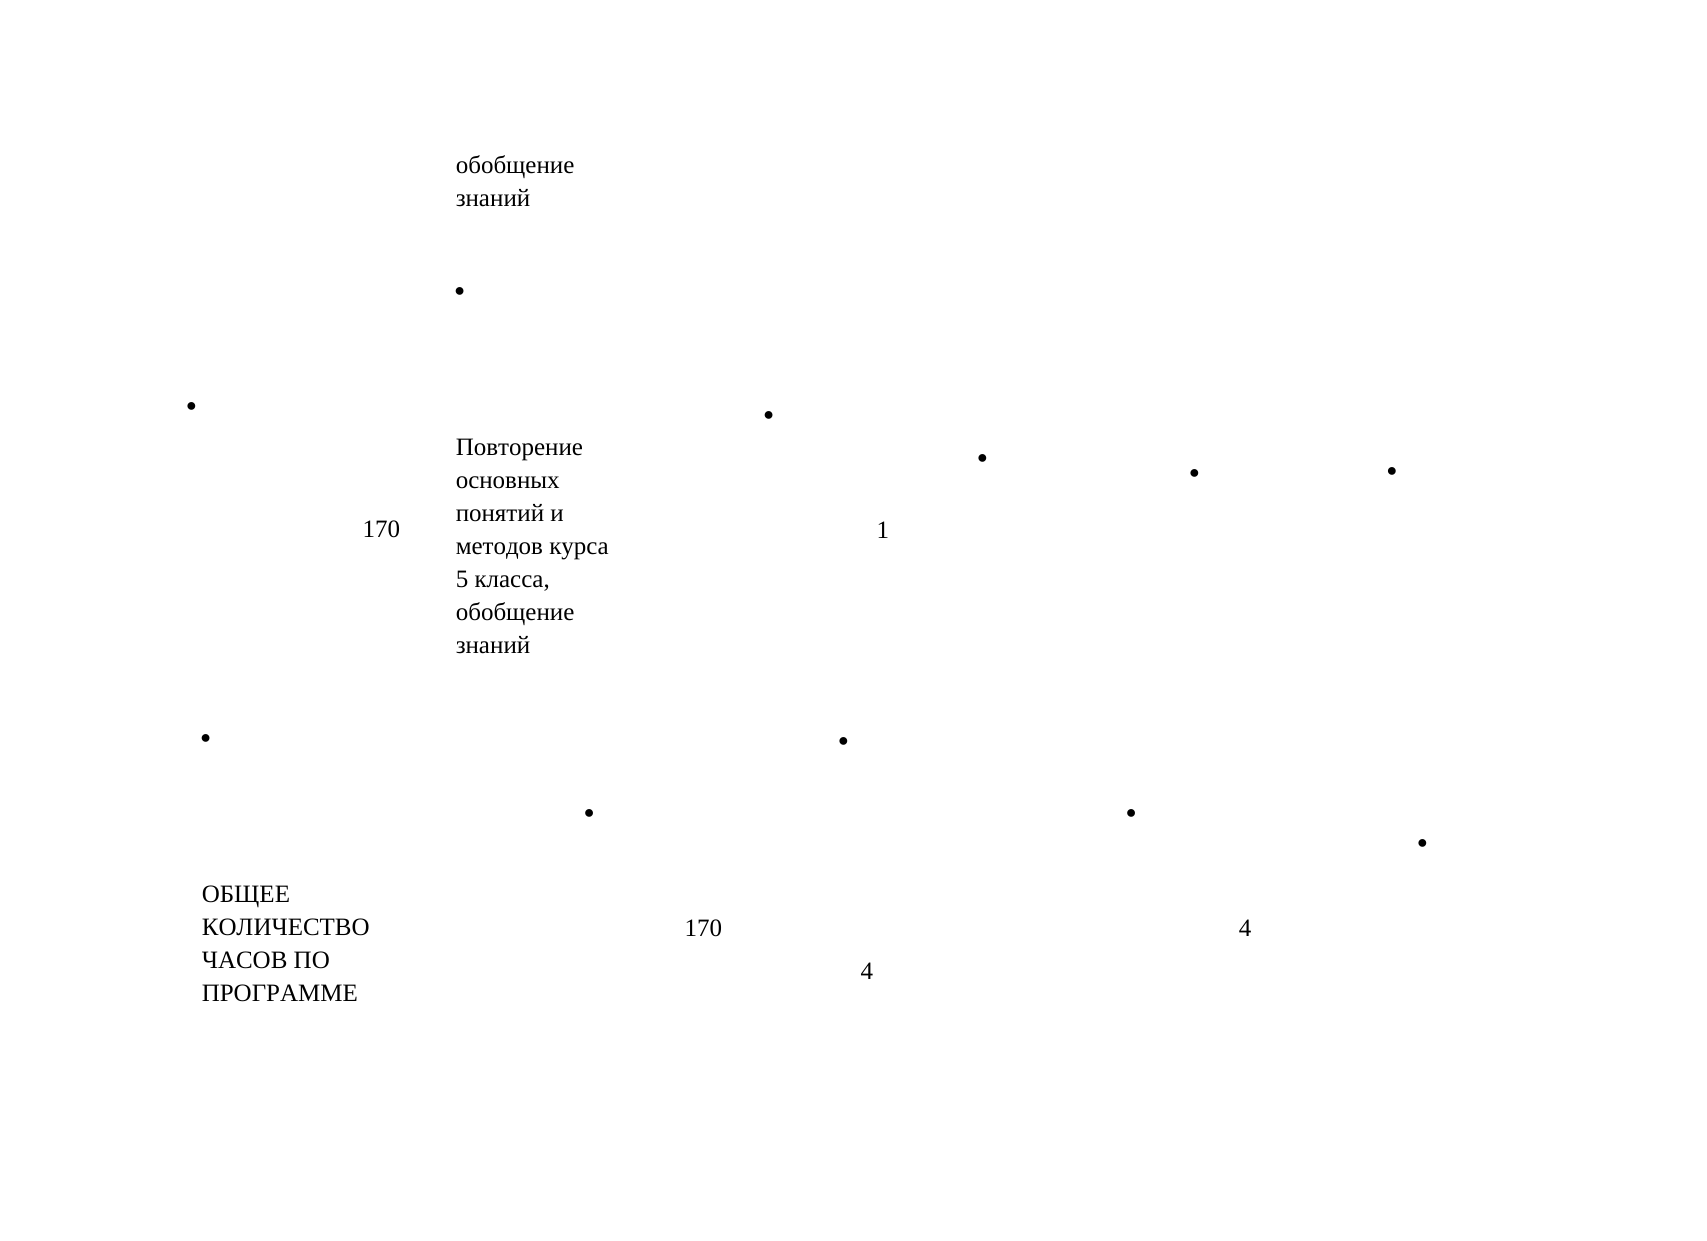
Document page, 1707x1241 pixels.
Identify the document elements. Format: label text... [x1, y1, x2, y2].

table_cell [638, 150, 938, 278]
table_cell [1363, 150, 1592, 278]
table_cell [176, 150, 430, 278]
table_cell [1363, 725, 1592, 1073]
table_cell [938, 278, 1065, 725]
table_cell обобщение знаний [430, 150, 638, 278]
table_cell [1363, 278, 1592, 725]
table_cell Повторение основных понятий и методов курса 5 класса, обобщение знаний [430, 278, 638, 725]
table_cell [1065, 278, 1363, 725]
table_cell [938, 150, 1065, 278]
table_cell 1 [638, 278, 938, 725]
table_cell 4 [938, 725, 1363, 1073]
table_cell [1065, 150, 1363, 278]
table_cell ОБЩЕЕ КОЛИЧЕСТВО ЧАСОВ ПО ПРОГРАММЕ [176, 725, 430, 1073]
table_cell 170 [430, 725, 787, 1073]
table_cell 4 [787, 725, 938, 1073]
table_cell 170 [176, 278, 430, 725]
